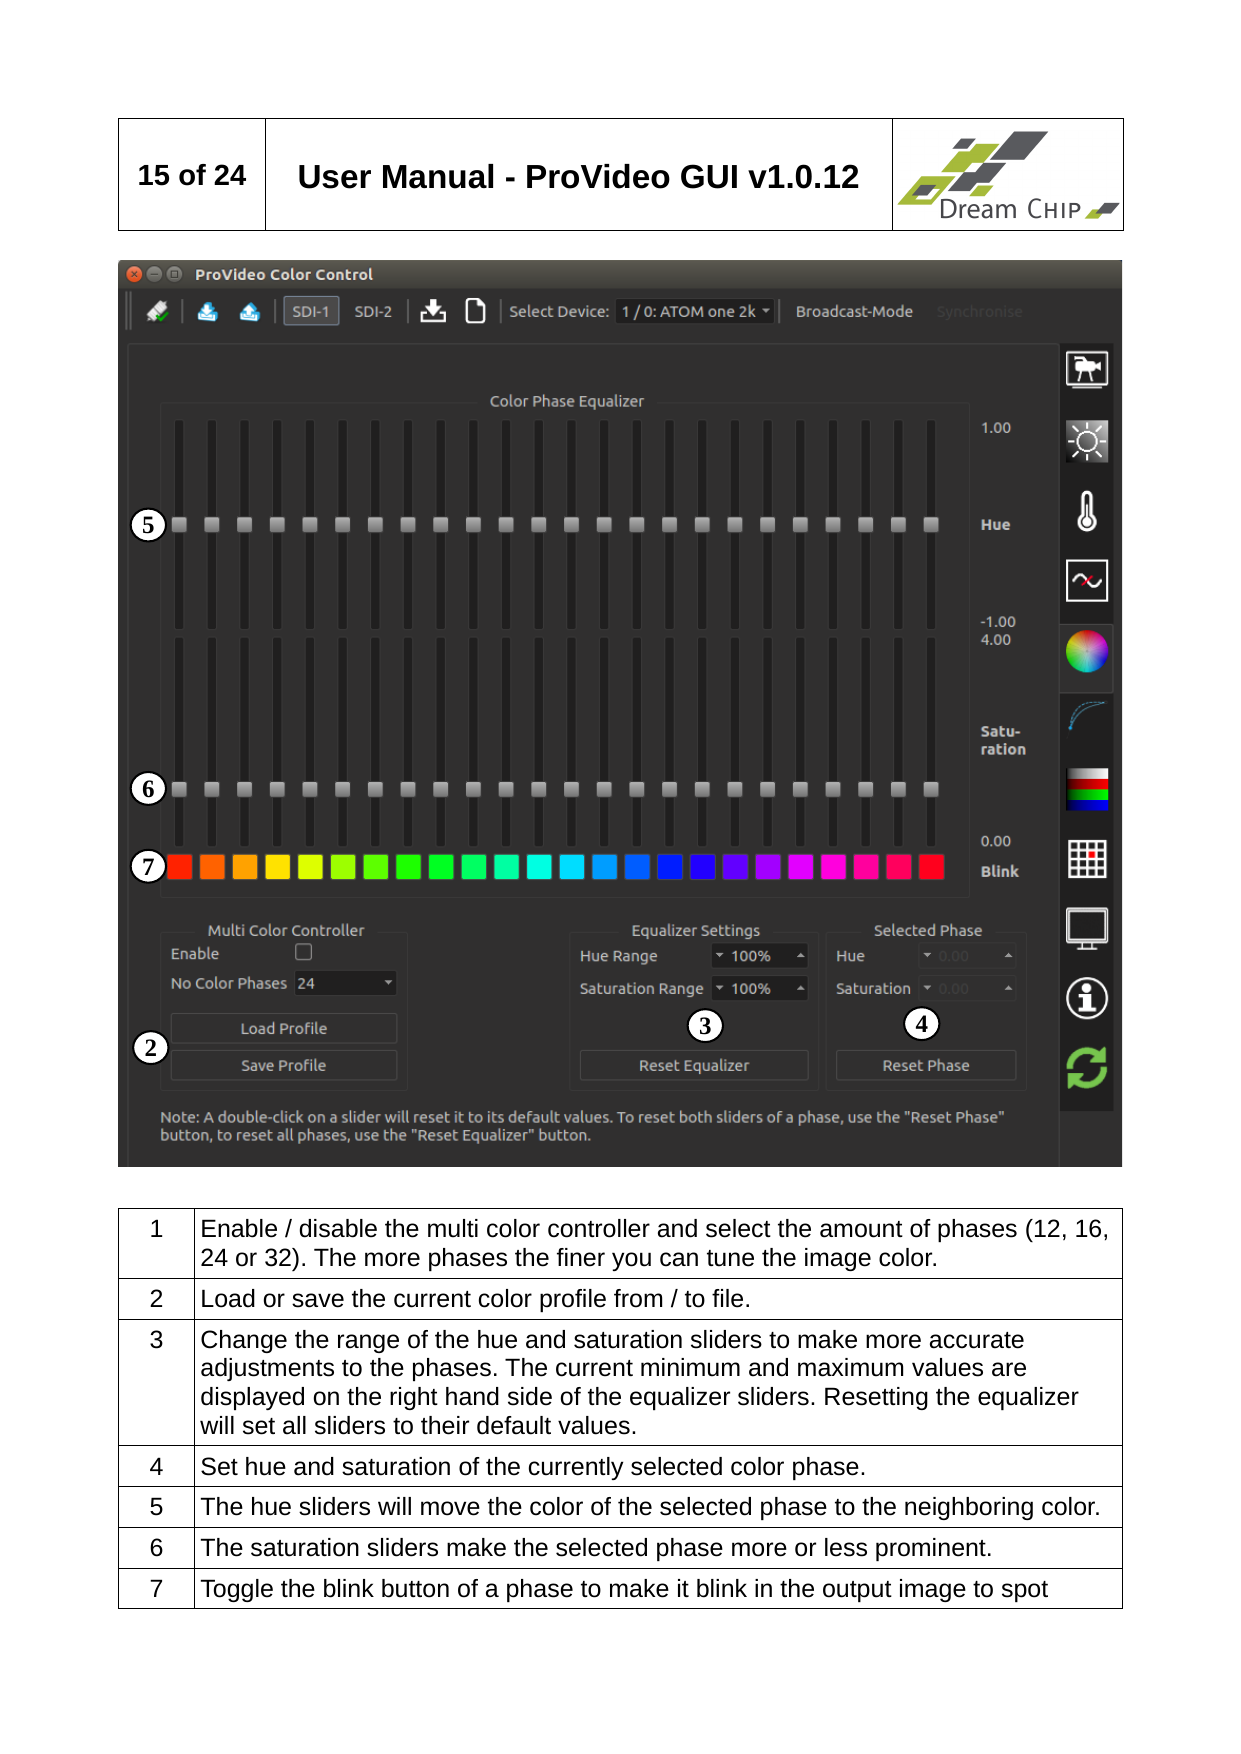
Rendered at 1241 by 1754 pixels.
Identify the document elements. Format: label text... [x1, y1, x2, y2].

table_cell Load or save the current color profile from / to file. [195, 1279, 1122, 1318]
table_cell Change the range of the hue and saturation sliders to make more accurate adjustments to the phases. The current minimum and maximum values are displayed on the right hand side of the equalizer sliders. Resetting the equalizer will set all sliders to their default values. [195, 1320, 1122, 1445]
table_cell 7 [119, 1569, 194, 1608]
picture [118, 260, 1123, 1167]
table_cell 5 [119, 1487, 194, 1527]
table_cell 6 [119, 1528, 194, 1568]
table_header 1 [119, 1209, 194, 1278]
table_header Enable / disable the multi color controller and select the amount of phases (12, 16, 24 or 32). The more phases the finer you can tune the image color. [195, 1209, 1122, 1278]
table_cell 4 [119, 1446, 194, 1486]
table_cell 3 [119, 1320, 194, 1445]
picture [897, 130, 1120, 220]
table_cell 2 [119, 1279, 194, 1318]
table_cell Toggle the blink button of a phase to make it blink in the output image to spot [195, 1569, 1122, 1608]
table_cell The saturation sliders make the selected phase more or less prominent. [195, 1528, 1122, 1568]
table_cell Set hue and saturation of the currently selected color phase. [195, 1446, 1122, 1486]
table_cell The hue sliders will move the color of the selected phase to the neighboring color. [195, 1487, 1122, 1527]
